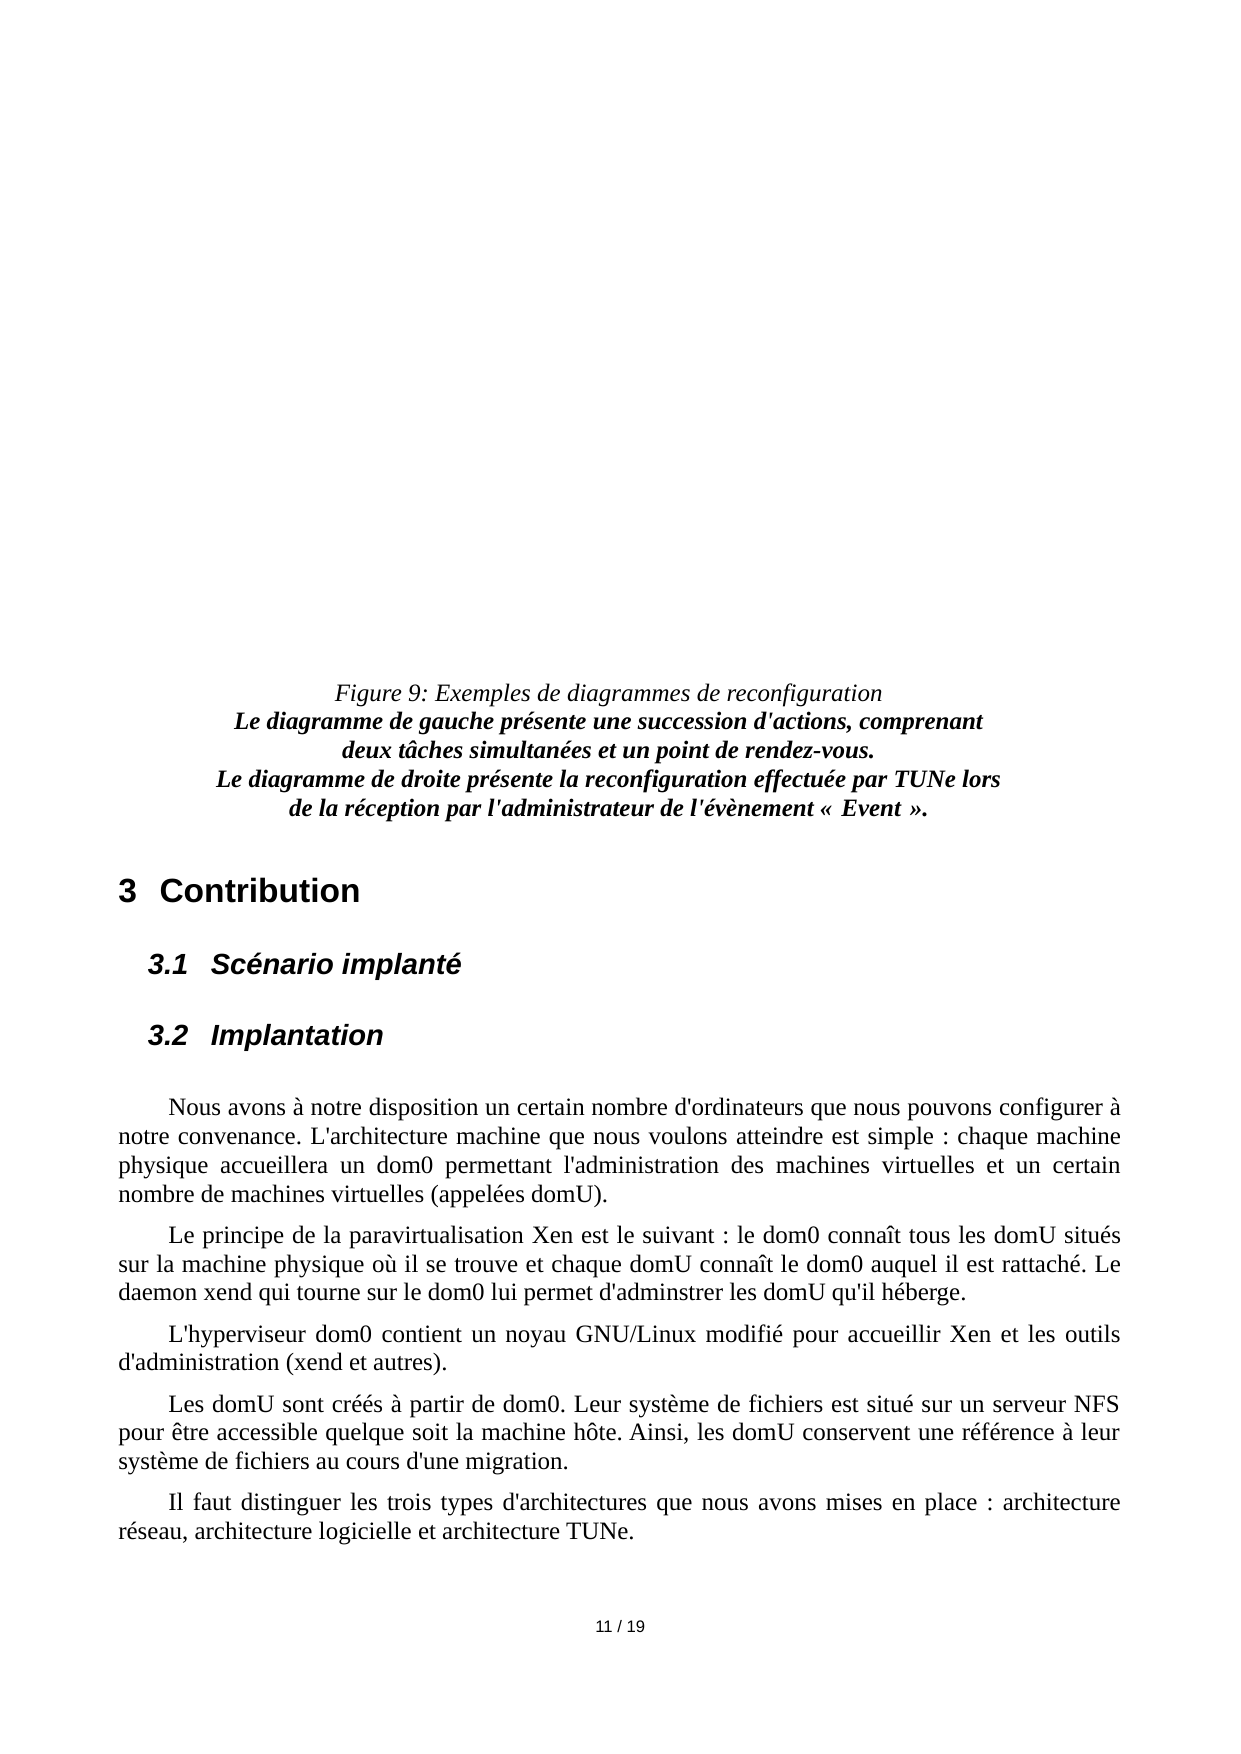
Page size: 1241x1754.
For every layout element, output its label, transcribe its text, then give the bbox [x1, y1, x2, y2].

text Les domU sont créés à partir de dom0. Leur système de fichiers est situé sur un serveur NFS pour être accessible quelque soit la machine hôte. Ainsi, les domU conservent une référence à leur système de fichiers au cours d'une migration. [118, 1389, 1122, 1475]
subtitle Contribution [118, 871, 1122, 909]
text Nous avons à notre disposition un certain nombre d'ordinateurs que nous pouvons configurer à notre convenance. L'architecture machine que nous voulons atteindre est simple : chaque machine physique accueillera un dom0 permettant l'administration des machines virtuelles et un certain nombre de machines virtuelles (appelées domU). [118, 1092, 1122, 1207]
text Figure 9: Exemples de diagrammes de reconfiguration [206, 152, 1013, 706]
text Le diagramme de gauche présente une succession d'actions, comprenant deux tâches simultanées et un point de rendez-vous. Le diagramme de droite présente la reconfiguration effectuée par TUNe lors de la réception par l'administrateur de l'évènement « Event ». [206, 706, 1013, 821]
subtitle Implantation [148, 1018, 1122, 1051]
text L'hyperviseur dom0 contient un noyau GNU/Linux modifié pour accueillir Xen et les outils d'administration (xend et autres). [118, 1319, 1122, 1376]
subtitle Scénario implanté [148, 947, 1122, 980]
text Le principe de la paravirtualisation Xen est le suivant : le dom0 connaît tous les domU situés sur la machine physique où il se trouve et chaque domU connaît le dom0 auquel il est rattaché. Le daemon xend qui tourne sur le dom0 lui permet d'adminstrer les domU qu'il héberge. [118, 1220, 1122, 1306]
text [206, 140, 1013, 152]
text Il faut distinguer les trois types d'architectures que nous avons mises en place : architecture réseau, architecture logicielle et architecture TUNe. [118, 1487, 1122, 1545]
